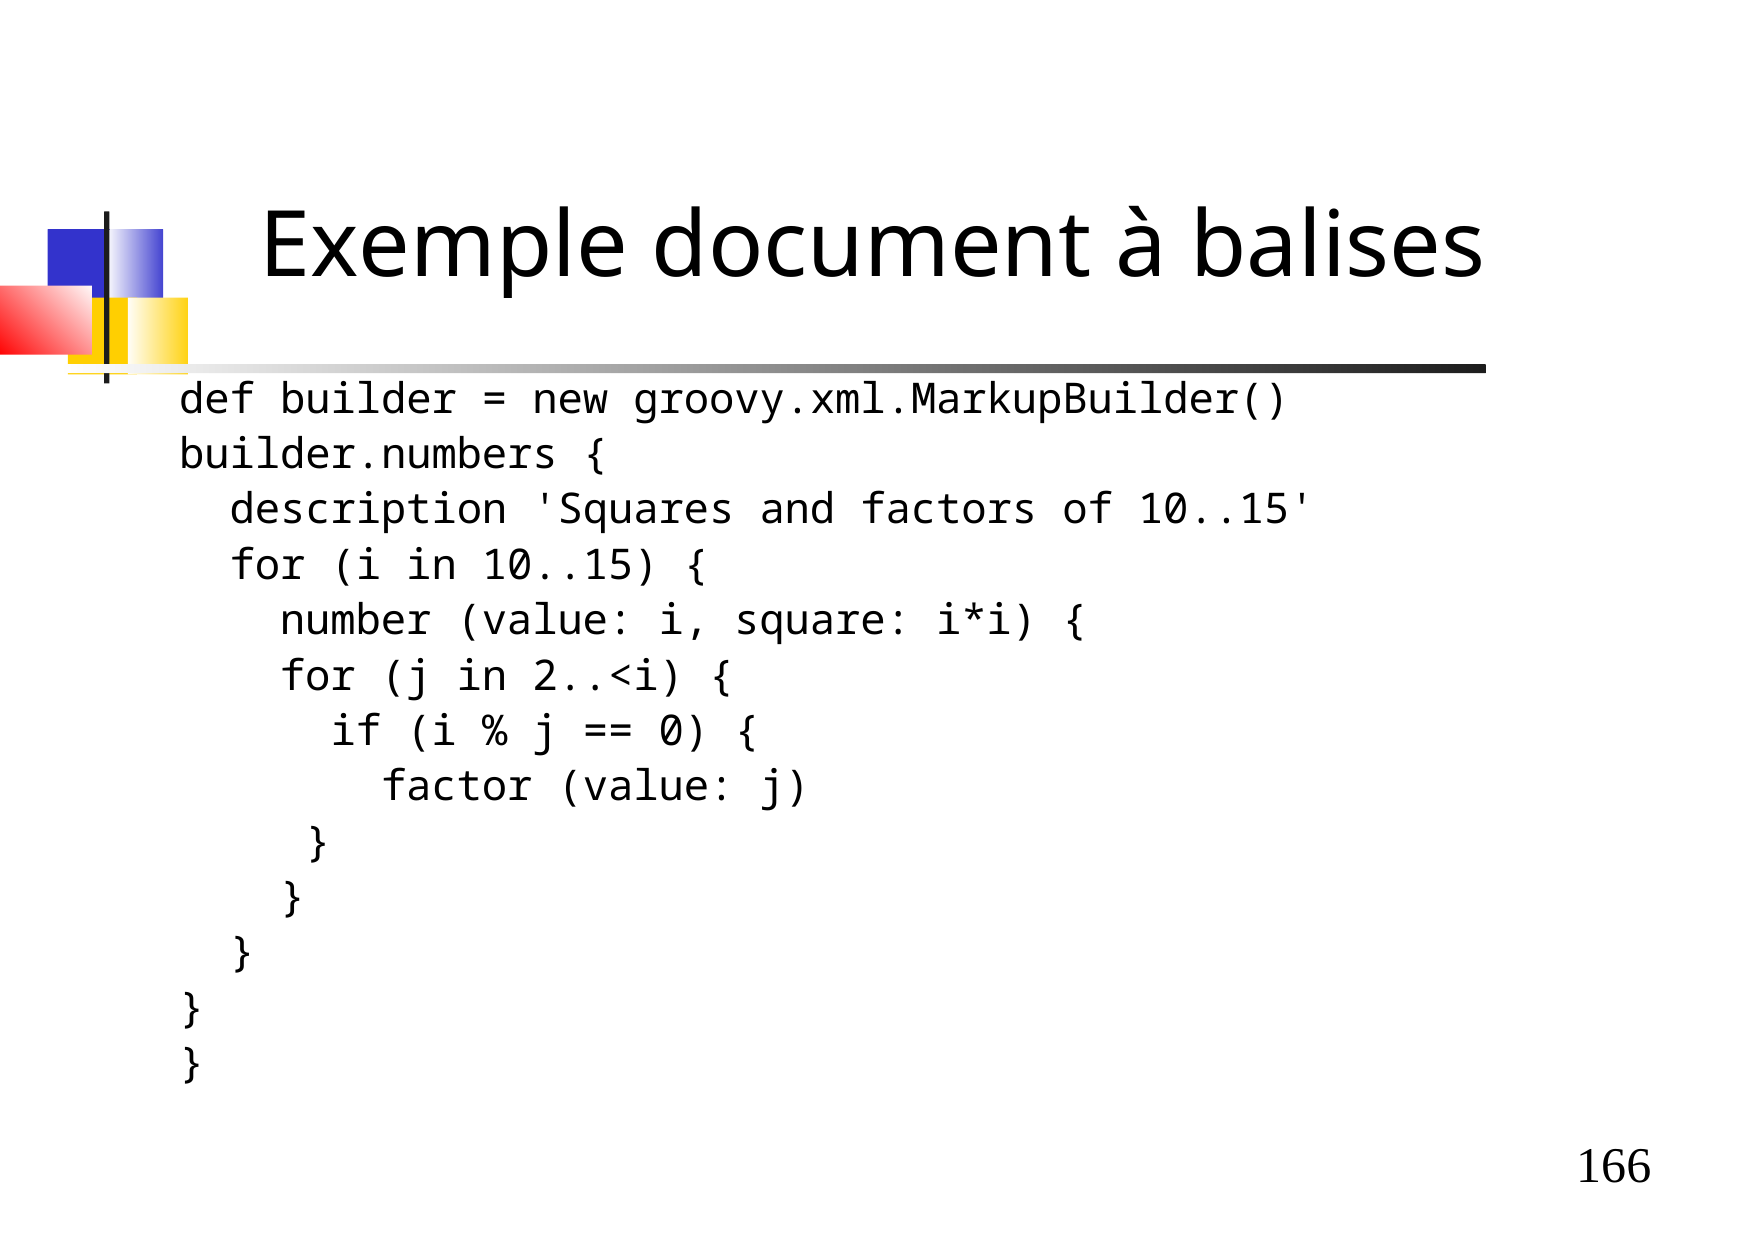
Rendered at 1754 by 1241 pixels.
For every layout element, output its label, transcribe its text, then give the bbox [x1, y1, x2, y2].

title Exemple document à balises [179, 139, 1567, 351]
list def builder = new groovy.xml.MarkupBuilder() builder.numbers { description 'Squares and factors of 10..15' for (i in 10..15) { number (value: i, square: i*i) { for (j in 2..<i) { if (i % j == 0) { factor (value: j) } } } } } [179, 371, 1567, 1091]
